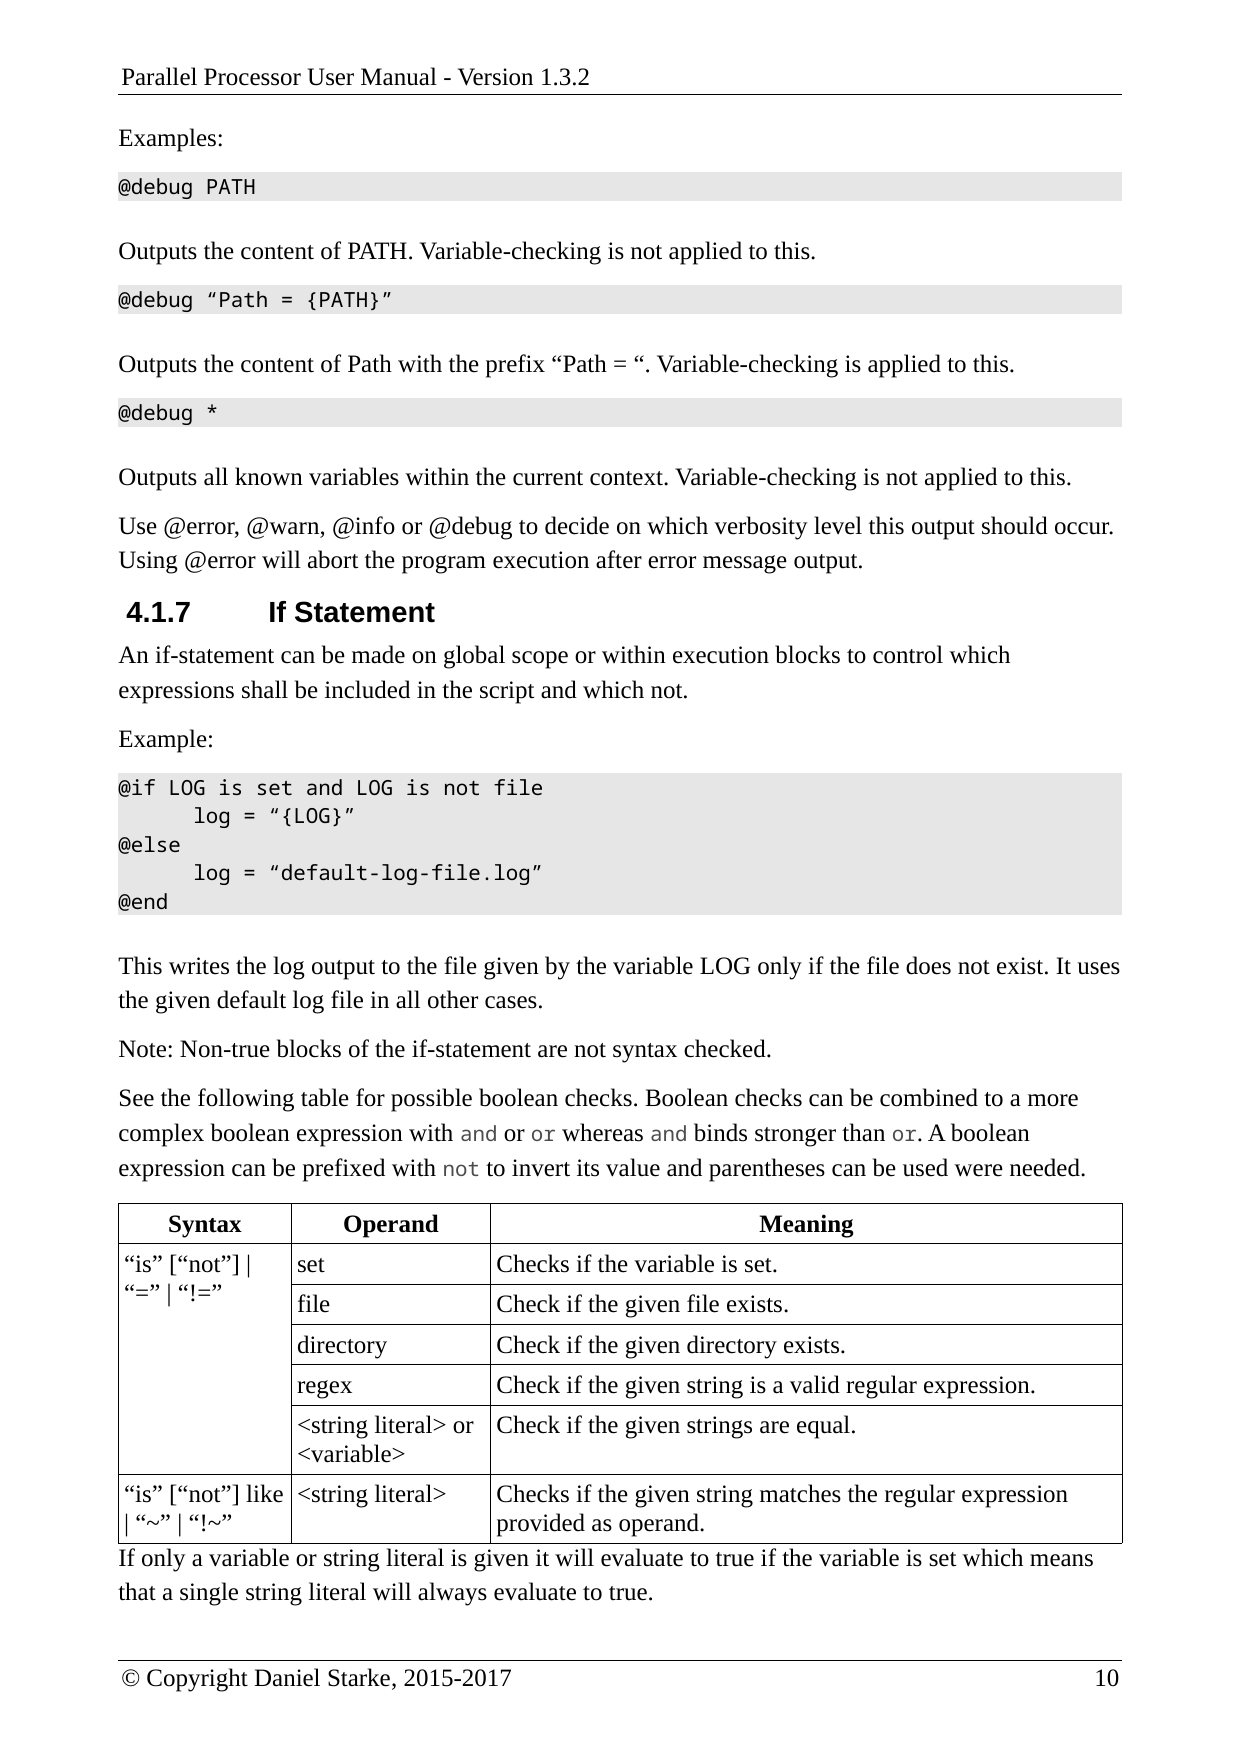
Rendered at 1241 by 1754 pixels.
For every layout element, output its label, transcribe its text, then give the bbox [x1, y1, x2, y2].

text @debug PATH [118, 172, 1122, 201]
text This writes the log output to the file given by the variable LOG only if the file does not exist. It uses the given default log file in all other cases. [118, 951, 1122, 1014]
table_cell “is” [“not”] like | “~” | “!~” [119, 1475, 291, 1543]
table_header Syntax [119, 1204, 291, 1243]
table_cell set [292, 1244, 490, 1284]
table_cell regex [292, 1365, 490, 1404]
table_cell Checks if the variable is set. [491, 1244, 1122, 1284]
text See the following table for possible boolean checks. Boolean checks can be combined to a more complex boolean expression with and or or whereas and binds stronger than or. A boolean expression can be prefixed with not to invert its value and parentheses can be used were needed. [118, 1083, 1122, 1183]
subtitle If Statement [118, 594, 1122, 628]
table_cell Check if the given directory exists. [491, 1325, 1122, 1364]
table_header Meaning [491, 1204, 1122, 1243]
table_cell Check if the given string is a valid regular expression. [491, 1365, 1122, 1404]
text Examples: [118, 123, 1122, 152]
table_cell <string literal> [292, 1475, 490, 1543]
table_cell file [292, 1285, 490, 1324]
text Use @error, @warn, @info or @debug to decide on which verbosity level this output should occur. Using @error will abort the program execution after error message output. [118, 511, 1122, 574]
table_header Operand [292, 1204, 490, 1243]
text Outputs the content of PATH. Variable-checking is not applied to this. [118, 236, 1122, 265]
text Outputs all known variables within the current context. Variable-checking is not applied to this. [118, 462, 1122, 491]
text @debug * [118, 398, 1122, 427]
text @if LOG is set and LOG is not file log = “{LOG}” @else log = “default-log-file.log” @end [118, 773, 1122, 915]
table_cell directory [292, 1325, 490, 1364]
table_cell “is” [“not”] | “=” | “!=” [119, 1244, 291, 1474]
text Note: Non-true blocks of the if-statement are not syntax checked. [118, 1034, 1122, 1063]
table_cell Check if the given strings are equal. [491, 1406, 1122, 1474]
table_cell Checks if the given string matches the regular expression provided as operand. [491, 1475, 1122, 1543]
table_cell Check if the given file exists. [491, 1285, 1122, 1324]
table_cell <string literal> or <variable> [292, 1406, 490, 1474]
text An if-statement can be made on global scope or within execution blocks to control which expressions shall be included in the script and which not. [118, 641, 1122, 704]
text @debug “Path = {PATH}” [118, 285, 1122, 314]
text Example: [118, 724, 1122, 753]
text If only a variable or string literal is given it will evaluate to true if the variable is set which means that a single string literal will always evaluate to true. [118, 1544, 1122, 1606]
text Outputs the content of Path with the prefix “Path = “. Variable-checking is applied to this. [118, 349, 1122, 378]
